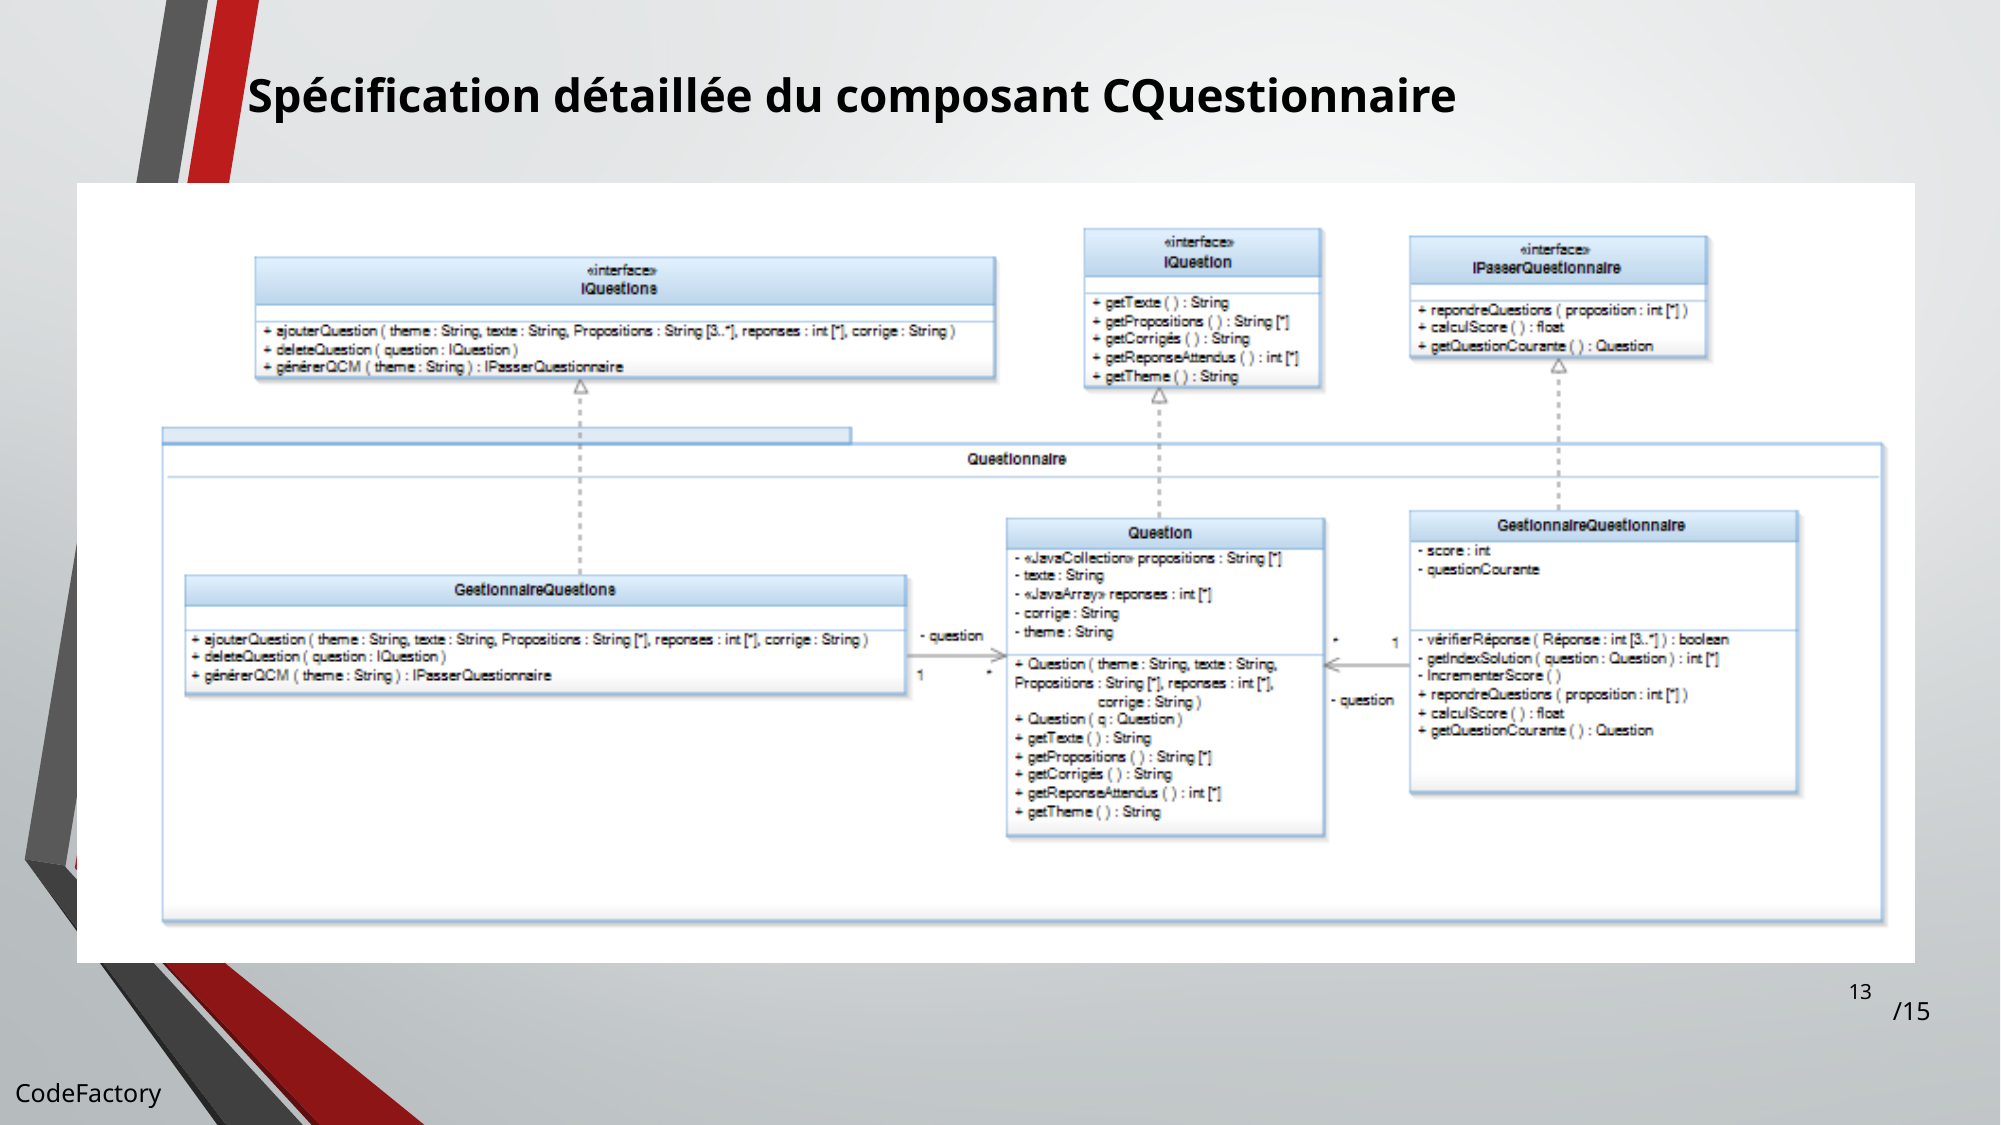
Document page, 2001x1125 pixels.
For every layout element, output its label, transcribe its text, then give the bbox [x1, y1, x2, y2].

text_box /15 [1877, 980, 1961, 1041]
text_box CodeFactory [0, 1063, 1163, 1123]
title Spécification détaillée du composant CQuestionnaire [232, 0, 1876, 183]
picture [0, 0, 2001, 1125]
